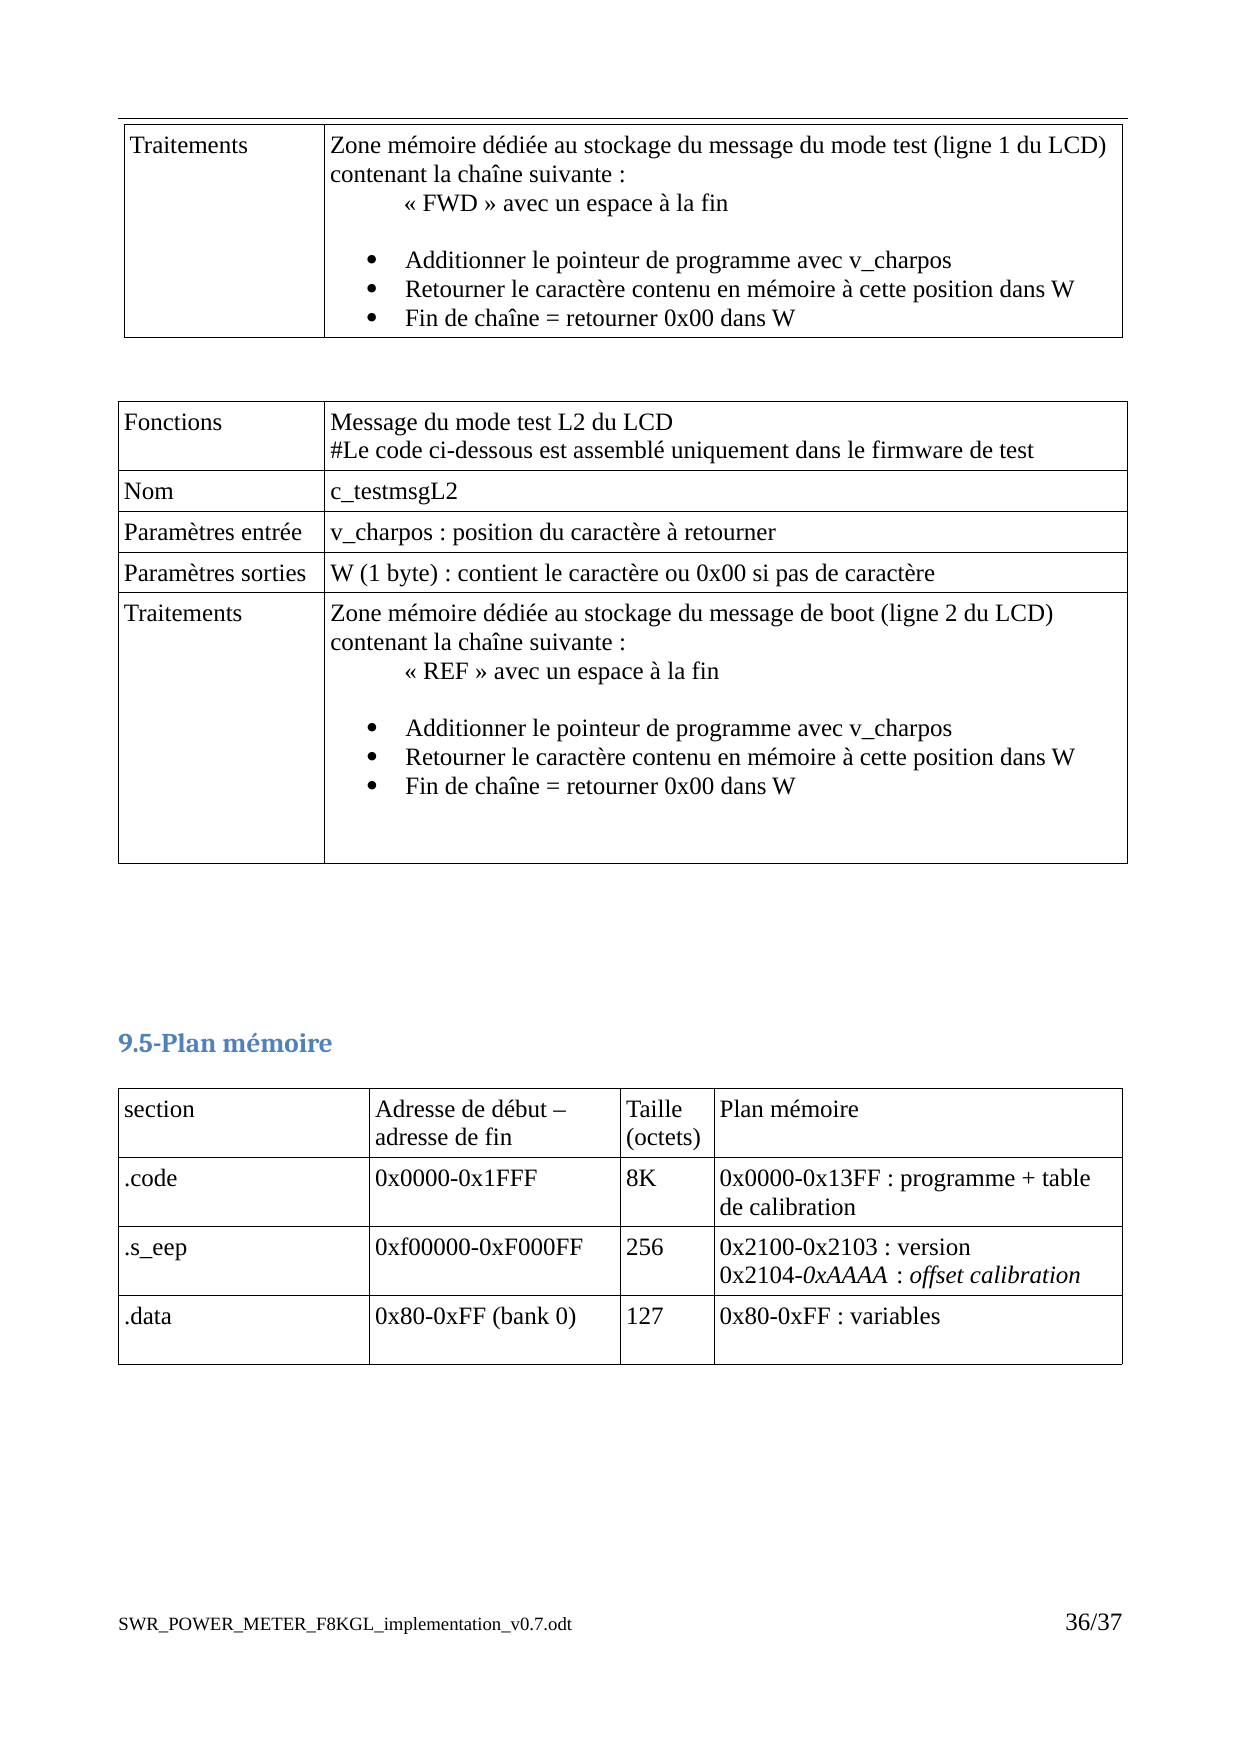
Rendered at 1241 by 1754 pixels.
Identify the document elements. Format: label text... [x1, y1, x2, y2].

table_cell Message du mode test L2 du LCD #Le code ci-dessous est assemblé uniquement dans le firmware de test [325, 402, 1127, 470]
table_cell Zone mémoire dédiée au stockage du message de boot (ligne 2 du LCD) contenant la chaîne suivante : « REF » avec un espace à la fin Additionner le pointeur de programme avec v_charpos Retourner le caractère contenu en mémoire à cette position dans W Fin de chaîne = retourner 0x00 dans W [325, 593, 1127, 863]
table_cell 0x0000-0x1FFF [370, 1158, 620, 1226]
table_cell .s_eep [119, 1227, 369, 1295]
subtitle 9.5-Plan mémoire [118, 1028, 1122, 1059]
table_header Adresse de début – adresse de fin [370, 1089, 620, 1157]
table_cell Traitements [125, 125, 324, 337]
table_cell .code [119, 1158, 369, 1226]
table_cell Traitements [119, 593, 324, 863]
table_cell Paramètres sorties [119, 553, 324, 592]
table_cell 0x0000-0x13FF : programme + table de calibration [715, 1158, 1122, 1226]
table_cell 127 [621, 1296, 714, 1364]
table_cell .data [119, 1296, 369, 1364]
table_cell 0x2100-0x2103 : version 0x2104-0xAAAA : offset calibration [715, 1227, 1122, 1295]
table_cell 0xf00000-0xF000FF [370, 1227, 620, 1295]
table_header Taille (octets) [621, 1089, 714, 1157]
table_cell [118, 119, 1128, 401]
table_cell c_testmsgL2 [325, 471, 1127, 511]
table_cell 256 [621, 1227, 714, 1295]
table_cell W (1 byte) : contient le caractère ou 0x00 si pas de caractère [325, 553, 1127, 592]
table_cell 0x80-0xFF : variables [715, 1296, 1122, 1364]
table_cell Zone mémoire dédiée au stockage du message du mode test (ligne 1 du LCD) contenant la chaîne suivante : « FWD » avec un espace à la fin Additionner le pointeur de programme avec v_charpos Retourner le caractère contenu en mémoire à cette position dans W Fin de chaîne = retourner 0x00 dans W [325, 125, 1122, 337]
table_cell 8K [621, 1158, 714, 1226]
table_cell v_charpos : position du caractère à retourner [325, 512, 1127, 551]
table_cell Paramètres entrée [119, 512, 324, 551]
table_header section [119, 1089, 369, 1157]
table_cell 0x80-0xFF (bank 0) [370, 1296, 620, 1364]
table_header Plan mémoire [715, 1089, 1122, 1157]
table_cell Nom [119, 471, 324, 511]
table_cell Fonctions [119, 402, 324, 470]
